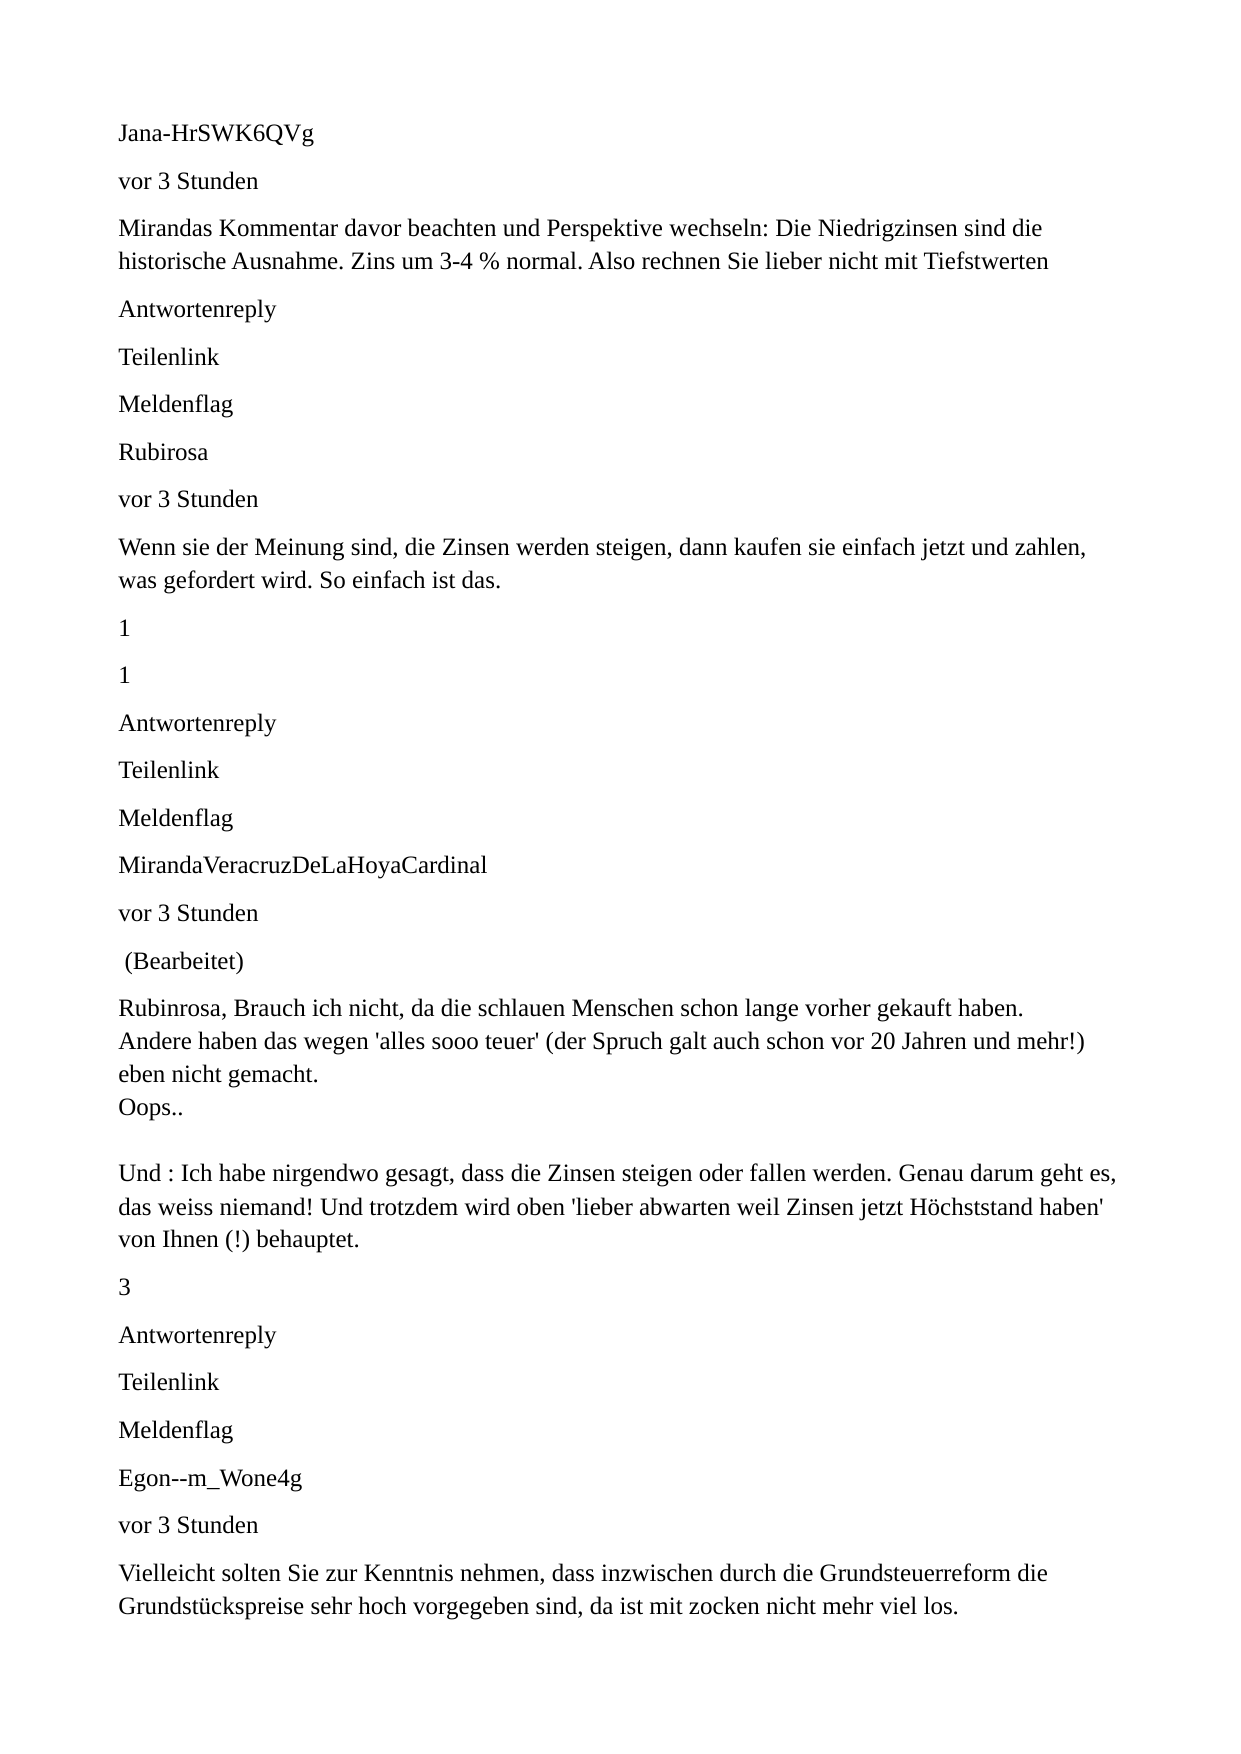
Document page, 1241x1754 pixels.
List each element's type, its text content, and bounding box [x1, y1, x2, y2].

text Jana-HrSWK6QVg [118, 118, 1122, 147]
text 1 [118, 660, 1122, 689]
text vor 3 Stunden [118, 1510, 1122, 1539]
text Teilenlink [118, 1367, 1122, 1396]
text Mirandas Kommentar davor beachten und Perspektive wechseln: Die Niedrigzinsen sind die historische Ausnahme. Zins um 3-4 % normal. Also rechnen Sie lieber nicht mit Tiefstwerten [118, 213, 1122, 275]
text vor 3 Stunden [118, 166, 1122, 194]
text Rubinrosa, Brauch ich nicht, da die schlauen Menschen schon lange vorher gekauft haben. Andere haben das wegen 'alles sooo teuer' (der Spruch galt auch schon vor 20 Jahren und mehr!) eben nicht gemacht. Oops.. Und : Ich habe nirgendwo gesagt, dass die Zinsen steigen oder fallen werden. Genau darum geht es, das weiss niemand! Und trotzdem wird oben 'lieber abwarten weil Zinsen jetzt Höchststand haben' von Ihnen (!) behauptet. [118, 993, 1122, 1253]
text (Bearbeitet) [118, 946, 1122, 974]
text Egon--m_Wone4g [118, 1463, 1122, 1491]
text vor 3 Stunden [118, 484, 1122, 513]
text Meldenflag [118, 1415, 1122, 1444]
text 3 [118, 1272, 1122, 1301]
text Vielleicht solten Sie zur Kenntnis nehmen, dass inzwischen durch die Grundsteuerreform die Grundstückspreise sehr hoch vorgegeben sind, da ist mit zocken nicht mehr viel los. [118, 1558, 1122, 1619]
text vor 3 Stunden [118, 898, 1122, 927]
text Rubirosa [118, 437, 1122, 466]
text Teilenlink [118, 755, 1122, 784]
text Meldenflag [118, 389, 1122, 418]
text Antwortenreply [118, 294, 1122, 323]
text Wenn sie der Meinung sind, die Zinsen werden steigen, dann kaufen sie einfach jetzt und zahlen, was gefordert wird. So einfach ist das. [118, 532, 1122, 594]
text Meldenflag [118, 803, 1122, 832]
text 1 [118, 613, 1122, 641]
text MirandaVeracruzDeLaHoyaCardinal [118, 851, 1122, 879]
text Teilenlink [118, 342, 1122, 370]
text Antwortenreply [118, 1320, 1122, 1348]
text Antwortenreply [118, 708, 1122, 737]
